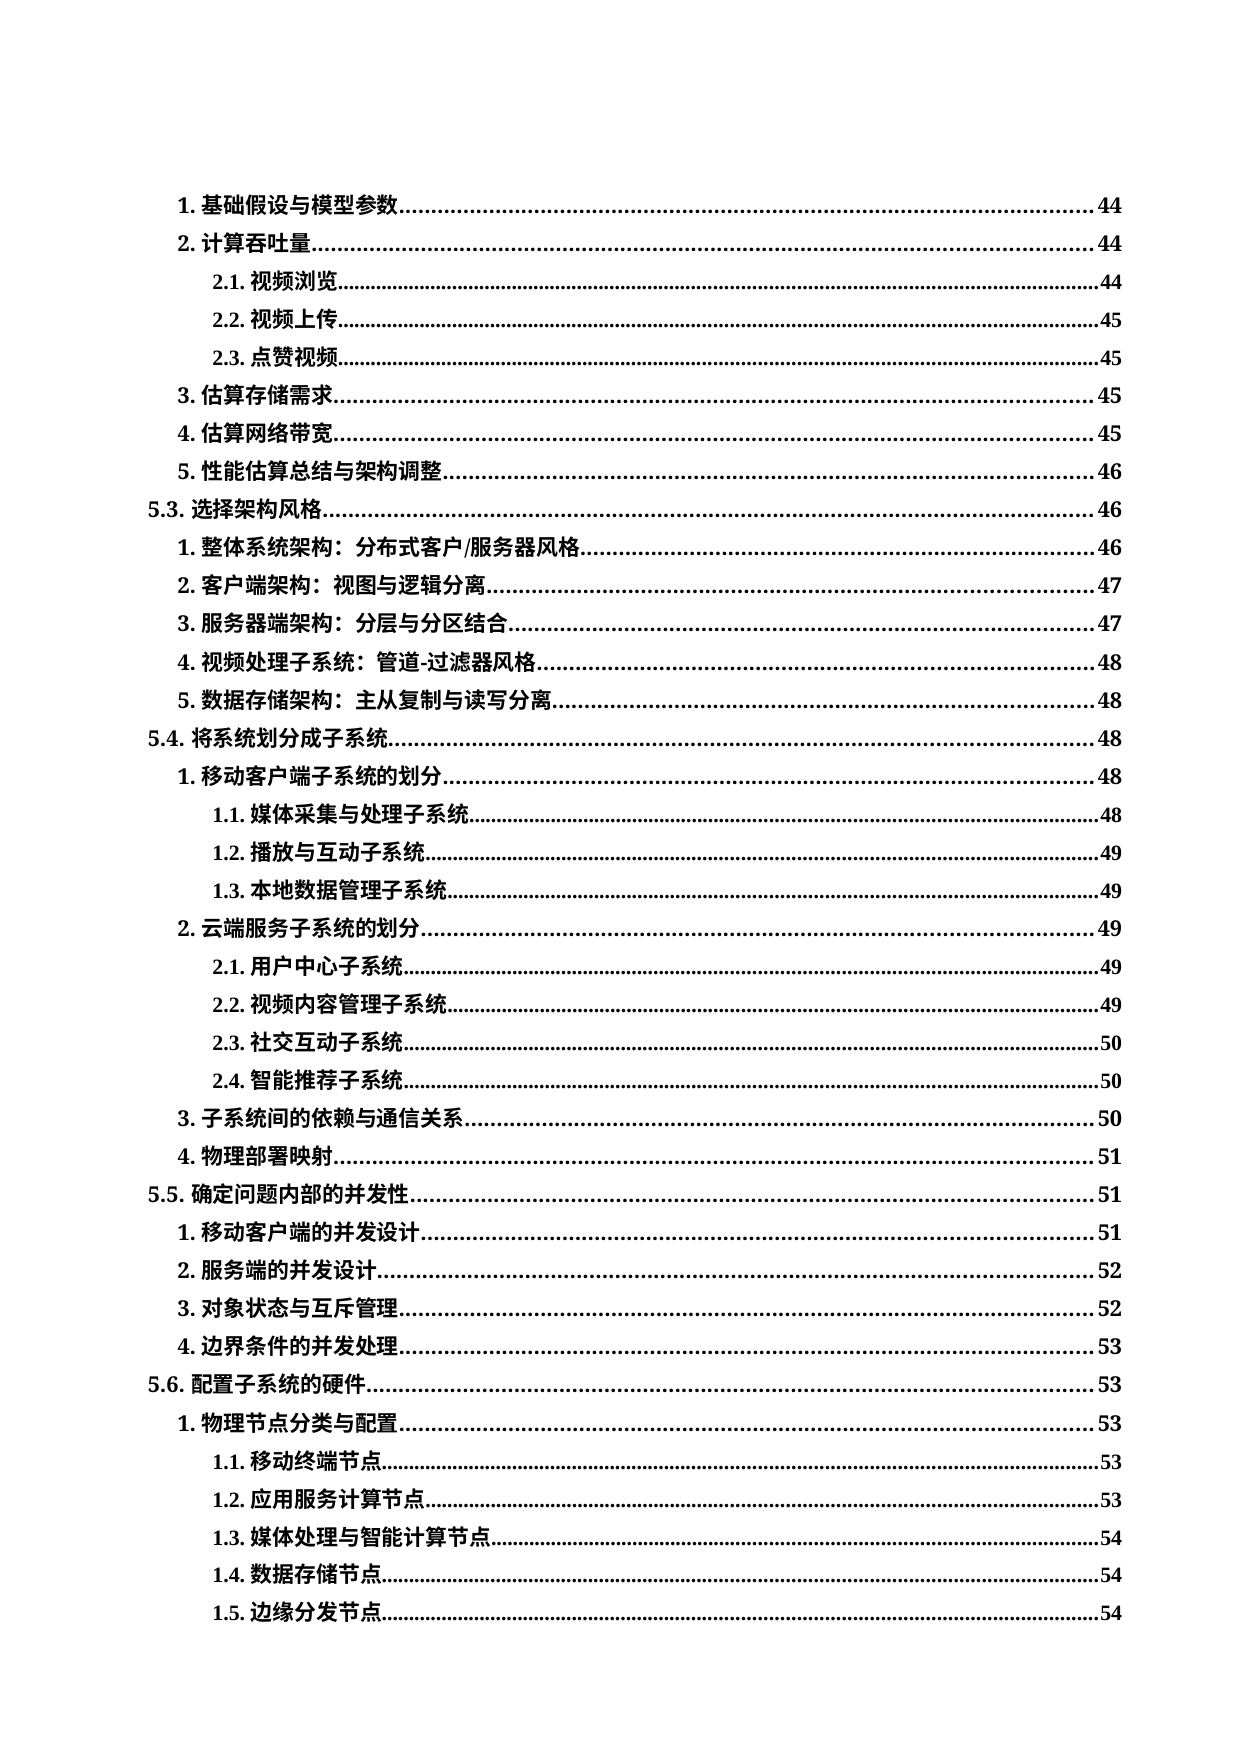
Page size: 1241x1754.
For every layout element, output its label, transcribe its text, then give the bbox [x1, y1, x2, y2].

text 3. 子系统间的依赖与通信关系 50 [177, 1101, 1122, 1132]
text 3. 对象状态与互斥管理 52 [177, 1291, 1122, 1323]
text 2.2. 视频内容管理子系统 49 [207, 987, 1122, 1018]
text 1. 基础假设与模型参数 44 [177, 188, 1122, 219]
text 5.5. 确定问题内部的并发性 51 [148, 1177, 1122, 1208]
text 4. 估算网络带宽 45 [177, 416, 1122, 447]
text 2.4. 智能推荐子系统 50 [207, 1063, 1122, 1094]
text 2. 客户端架构：视图与逻辑分离 47 [177, 568, 1122, 600]
text 4. 视频处理子系统：管道-过滤器风格 48 [177, 644, 1122, 676]
text 2.1. 用户中心子系统 49 [207, 949, 1122, 981]
text 5. 性能估算总结与架构调整 46 [177, 454, 1122, 486]
text 1.1. 媒体采集与处理子系统 48 [207, 797, 1122, 829]
text 2. 云端服务子系统的划分 49 [177, 911, 1122, 942]
text 1.5. 边缘分发节点 54 [207, 1595, 1122, 1627]
text 2.3. 社交互动子系统 50 [207, 1025, 1122, 1056]
text 1. 移动客户端子系统的划分 48 [177, 759, 1122, 791]
text 2.2. 视频上传 45 [207, 302, 1122, 333]
text 3. 估算存储需求 45 [177, 378, 1122, 409]
text 2. 计算吞吐量 44 [177, 226, 1122, 257]
text 4. 物理部署映射 51 [177, 1139, 1122, 1170]
text 1.1. 移动终端节点 53 [207, 1444, 1122, 1475]
text 1. 物理节点分类与配置 53 [177, 1406, 1122, 1437]
text 1.2. 播放与互动子系统 49 [207, 835, 1122, 867]
text 2.1. 视频浏览 44 [207, 264, 1122, 296]
text 1.3. 本地数据管理子系统 49 [207, 873, 1122, 904]
text 5. 数据存储架构：主从复制与读写分离 48 [177, 683, 1122, 714]
text 2. 服务端的并发设计 52 [177, 1253, 1122, 1285]
text 4. 边界条件的并发处理 53 [177, 1329, 1122, 1361]
text 2.3. 点赞视频 45 [207, 340, 1122, 371]
text 1.4. 数据存储节点 54 [207, 1557, 1122, 1589]
text 3. 服务器端架构：分层与分区结合 47 [177, 606, 1122, 638]
text 1. 整体系统架构：分布式客户/服务器风格 46 [177, 530, 1122, 562]
text 1.2. 应用服务计算节点 53 [207, 1482, 1122, 1513]
text 5.4. 将系统划分成子系统 48 [148, 721, 1122, 752]
text 5.6. 配置子系统的硬件 53 [148, 1367, 1122, 1399]
text 5.3. 选择架构风格 46 [148, 492, 1122, 524]
text 1.3. 媒体处理与智能计算节点 54 [207, 1519, 1122, 1551]
text 1. 移动客户端的并发设计 51 [177, 1215, 1122, 1247]
